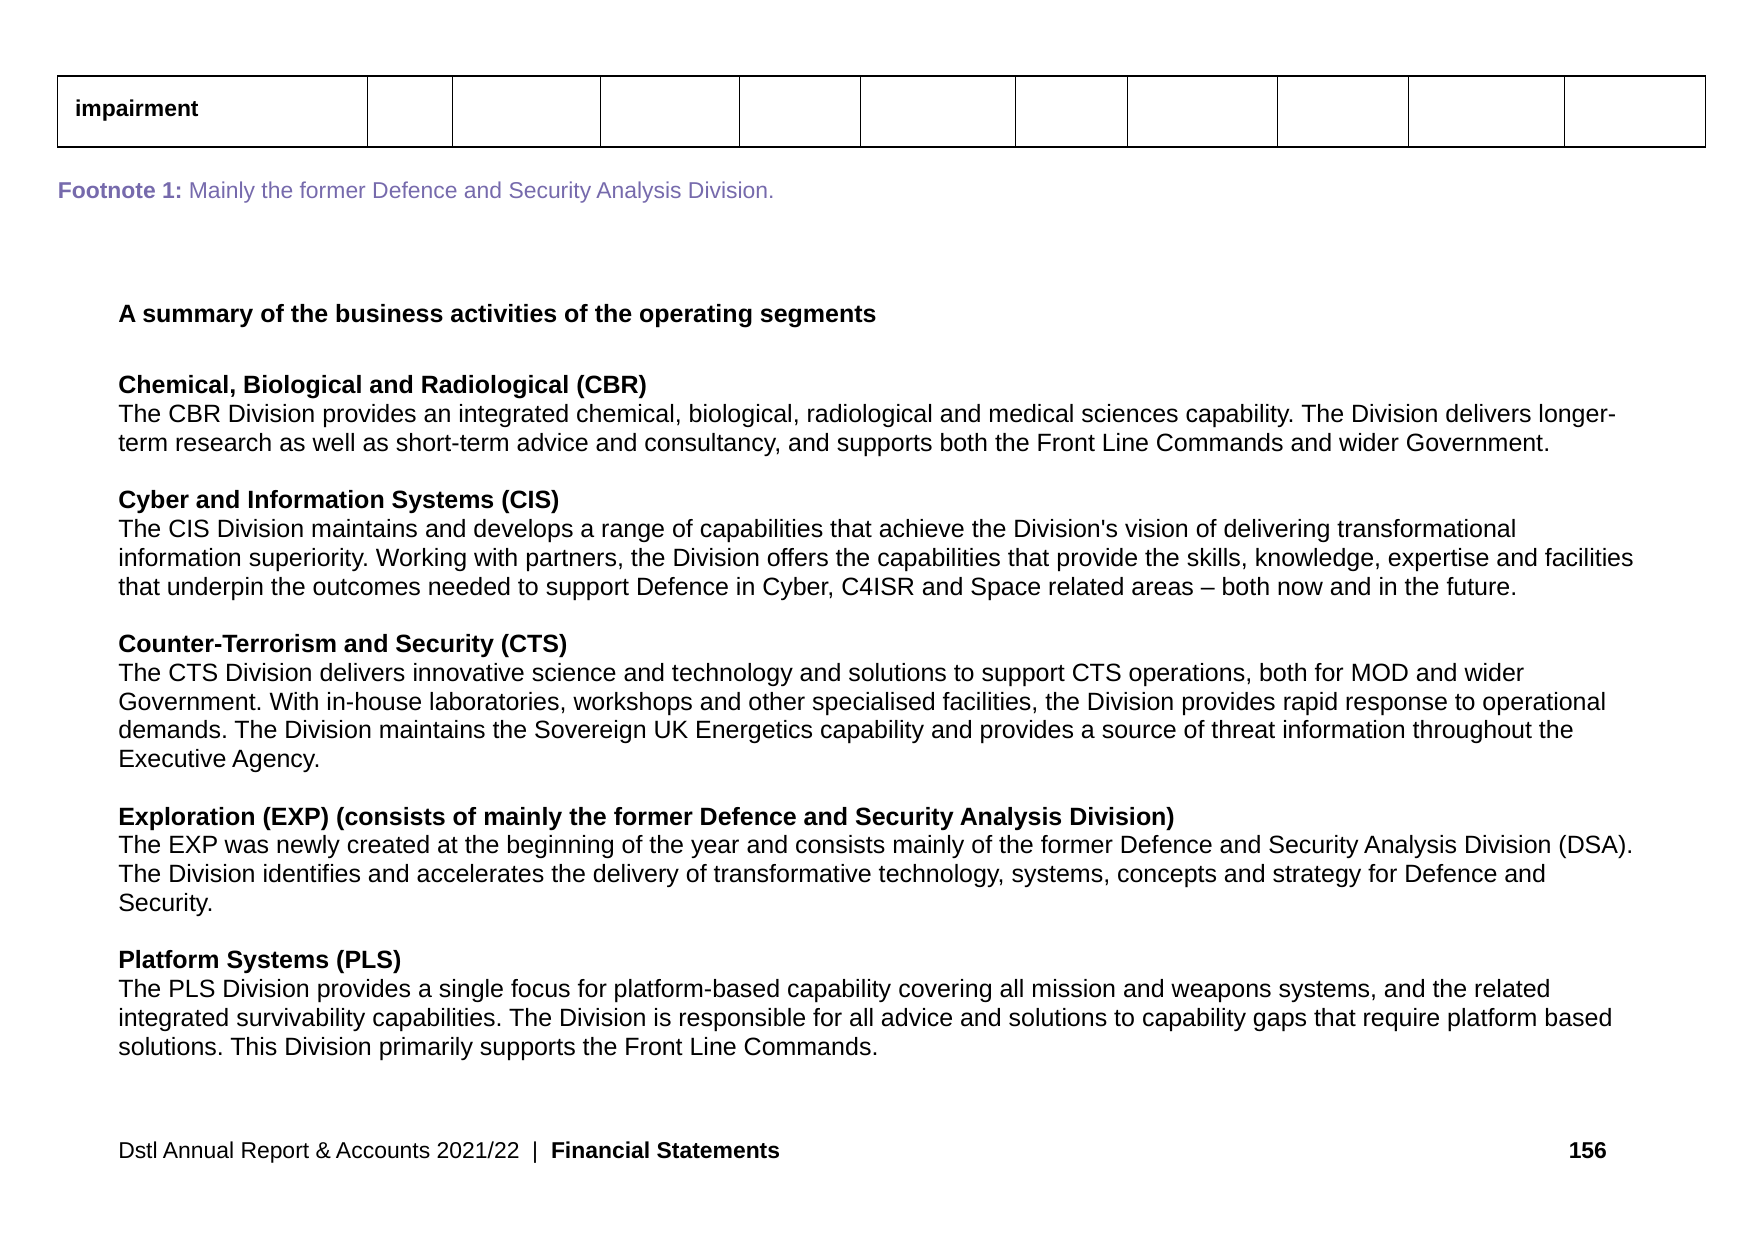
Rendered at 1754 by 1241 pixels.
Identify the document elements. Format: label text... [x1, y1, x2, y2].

table_cell [1278, 77, 1408, 146]
table_cell [1565, 77, 1705, 146]
text Footnote 1: Mainly the former Defence and Security Analysis Division. [58, 177, 1636, 203]
table_cell impairment [58, 77, 367, 146]
subtitle A summary of the business activities of the operating segments [118, 299, 1636, 327]
text Exploration (EXP) (consists of mainly the former Defence and Security Analysis Division) [118, 802, 1636, 831]
text Chemical, Biological and Radiological (CBR) [118, 371, 1636, 399]
table_cell [1016, 77, 1127, 146]
text Platform Systems (PLS) [118, 946, 1636, 974]
table_cell [1128, 77, 1277, 146]
text Cyber and Information Systems (CIS) [118, 486, 1636, 514]
table_cell [861, 77, 1015, 146]
text The CIS Division maintains and develops a range of capabilities that achieve the Division's vision of delivering transformational information superiority. Working with partners, the Division offers the capabilities that provide the skills, knowledge, expertise and facilities that underpin the outcomes needed to support Defence in Cyber, C4ISR and Space related areas – both now and in the future. [118, 514, 1636, 601]
text The CTS Division delivers innovative science and technology and solutions to support CTS operations, both for MOD and wider Government. With in-house laboratories, workshops and other specialised facilities, the Division provides rapid response to operational demands. The Division maintains the Sovereign UK Energetics capability and provides a source of threat information throughout the Executive Agency. [118, 658, 1636, 773]
text The CBR Division provides an integrated chemical, biological, radiological and medical sciences capability. The Division delivers longer-term research as well as short-term advice and consultancy, and supports both the Front Line Commands and wider Government. [118, 399, 1636, 457]
table_cell [368, 77, 452, 146]
text Counter-Terrorism and Security (CTS) [118, 629, 1636, 658]
table_cell [1409, 77, 1564, 146]
table_cell [601, 77, 739, 146]
text The EXP was newly created at the beginning of the year and consists mainly of the former Defence and Security Analysis Division (DSA). The Division identifies and accelerates the delivery of transformative technology, systems, concepts and strategy for Defence and Security. [118, 831, 1636, 917]
text The PLS Division provides a single focus for platform-based capability covering all mission and weapons systems, and the related integrated survivability capabilities. The Division is responsible for all advice and solutions to capability gaps that require platform based solutions. This Division primarily supports the Front Line Commands. [118, 974, 1636, 1061]
table_cell [453, 77, 600, 146]
table_cell [740, 77, 860, 146]
